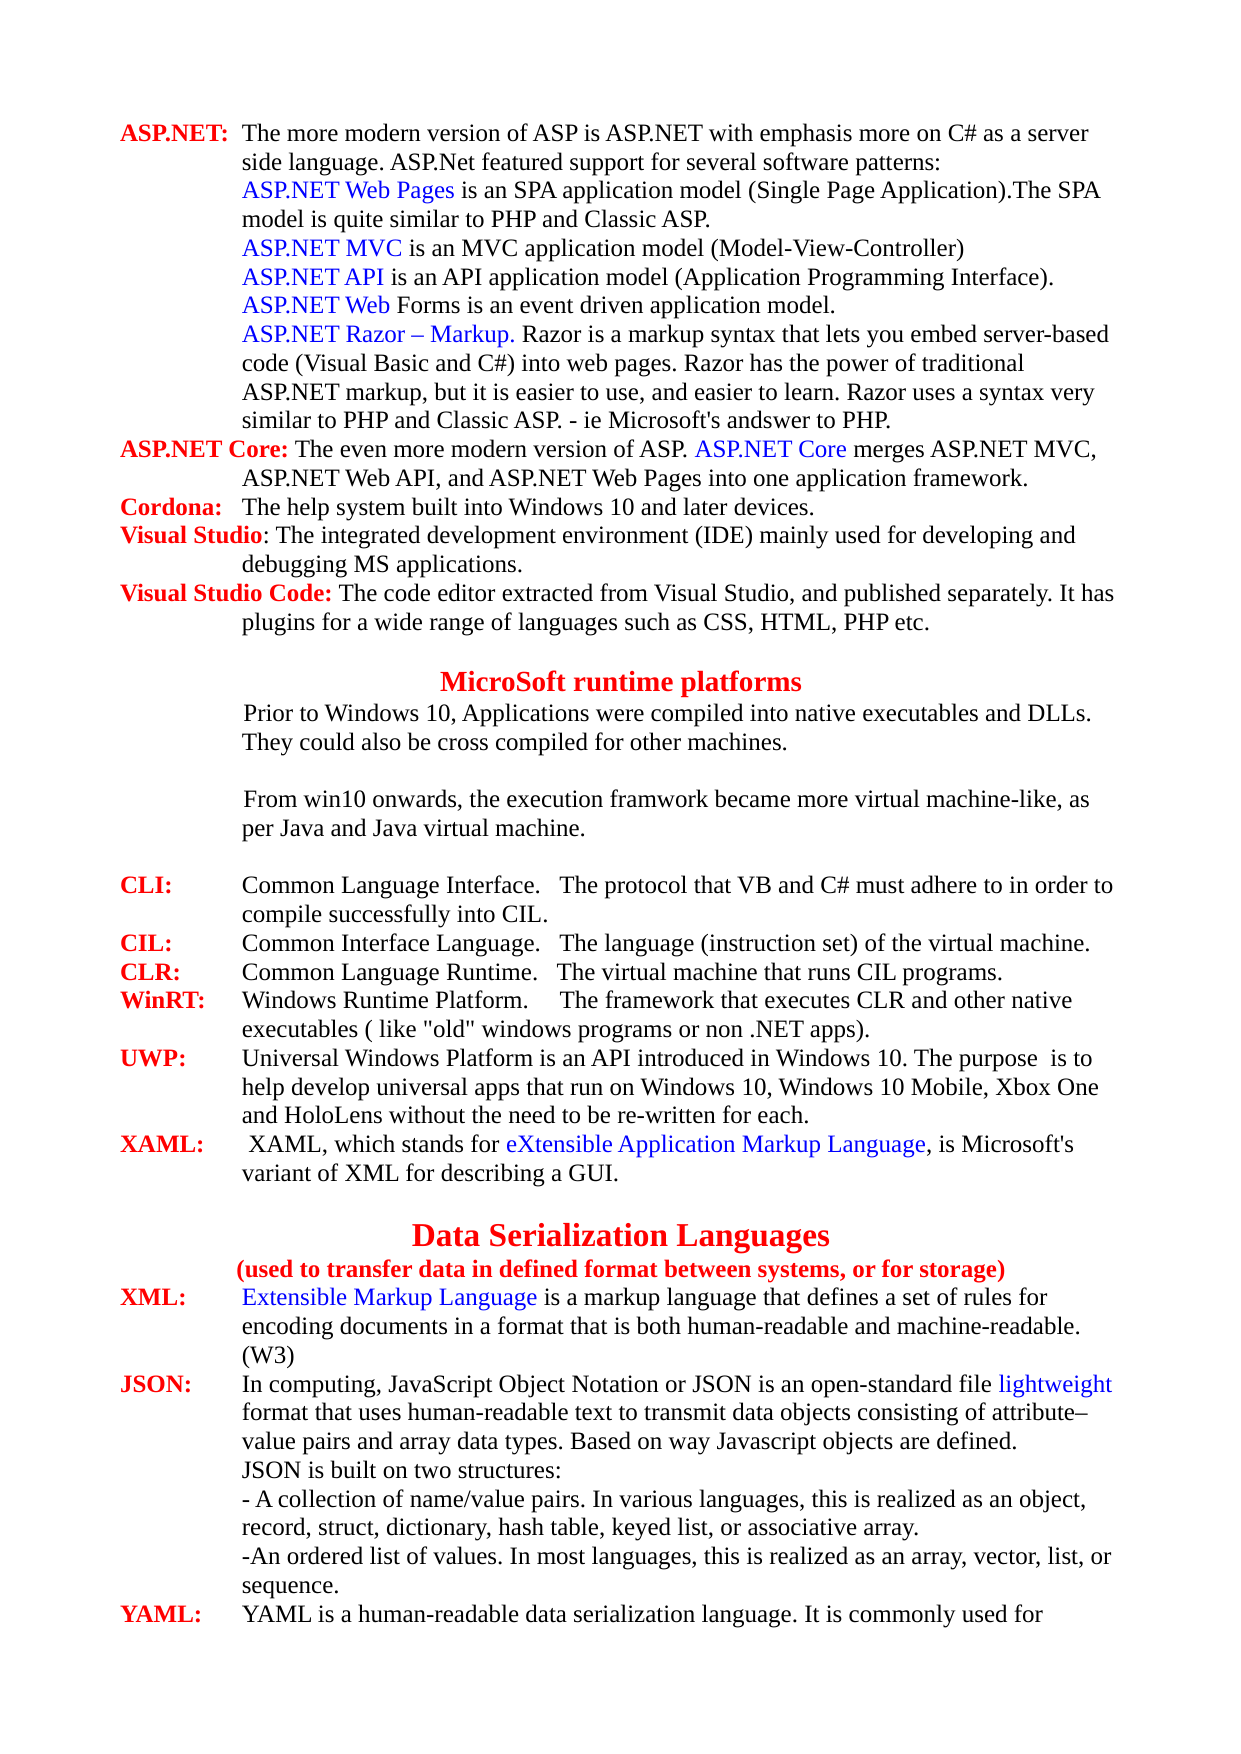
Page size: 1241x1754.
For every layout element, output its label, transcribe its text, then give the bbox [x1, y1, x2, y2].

text (used to transfer data in defined format between systems, or for storage) [120, 1254, 1122, 1282]
text Visual Studio: The integrated development environment (IDE) mainly used for developing and debugging MS applications. [120, 521, 1122, 578]
text YAML: YAML is a human-readable data serialization language. It is commonly used for [120, 1599, 1122, 1627]
text CIL: Common Interface Language. The language (instruction set) of the virtual machine. [120, 928, 1122, 957]
text UWP: Universal Windows Platform is an API introduced in Windows 10. The purpose is to help develop universal apps that run on Windows 10, Windows 10 Mobile, Xbox One and HoloLens without the need to be re-written for each. [120, 1043, 1122, 1129]
text - A collection of name/value pairs. In various languages, this is realized as an object, record, struct, dictionary, hash table, keyed list, or associative array. [120, 1484, 1122, 1541]
text ASP.NET Web Forms is an event driven application model. [120, 291, 1122, 319]
text Data Serialization Languages [120, 1215, 1122, 1254]
text XML: Extensible Markup Language is a markup language that defines a set of rules for encoding documents in a format that is both human-readable and machine-readable. (W3) [120, 1282, 1122, 1369]
text ASP.NET Web Pages is an SPA application model (Single Page Application).The SPA model is quite similar to PHP and Classic ASP. [120, 176, 1122, 233]
text ASP.NET Core: The even more modern version of ASP. ASP.NET Core merges ASP.NET MVC, ASP.NET Web API, and ASP.NET Web Pages into one application framework. [120, 434, 1122, 492]
text JSON: In computing, JavaScript Object Notation or JSON is an open-standard file lightweight format that uses human-readable text to transmit data objects consisting of attribute–value pairs and array data types. Based on way Javascript objects are defined. [120, 1369, 1122, 1455]
text ASP.NET: The more modern version of ASP is ASP.NET with emphasis more on C# as a server side language. ASP.Net featured support for several software patterns: [120, 118, 1122, 176]
text Visual Studio Code: The code editor extracted from Visual Studio, and published separately. It has plugins for a wide range of languages such as CSS, HTML, PHP etc. [120, 578, 1122, 636]
text CLR: Common Language Runtime. The virtual machine that runs CIL programs. [120, 957, 1122, 985]
text From win10 onwards, the execution framwork became more virtual machine-like, as per Java and Java virtual machine. [242, 784, 1122, 842]
text ASP.NET API is an API application model (Application Programming Interface). [120, 262, 1122, 291]
text ASP.NET MVC is an MVC application model (Model-View-Controller) [120, 233, 1122, 262]
text ASP.NET Razor – Markup. Razor is a markup syntax that lets you embed server-based code (Visual Basic and C#) into web pages. Razor has the power of traditional ASP.NET markup, but it is easier to use, and easier to learn. Razor uses a syntax very similar to PHP and Classic ASP. - ie Microsoft's andswer to PHP. [120, 319, 1122, 434]
text -An ordered list of values. In most languages, this is realized as an array, vector, list, or sequence. [120, 1541, 1122, 1599]
text MicroSoft runtime platforms [120, 664, 1122, 698]
text WinRT: Windows Runtime Platform. The framework that executes CLR and other native executables ( like "old" windows programs or non .NET apps). [120, 985, 1122, 1043]
text XAML: XAML, which stands for eXtensible Application Markup Language, is Microsoft's variant of XML for describing a GUI. [120, 1129, 1122, 1187]
text Prior to Windows 10, Applications were compiled into native executables and DLLs. They could also be cross compiled for other machines. [242, 698, 1122, 755]
text Cordona: The help system built into Windows 10 and later devices. [120, 492, 1122, 521]
text CLI: Common Language Interface. The protocol that VB and C# must adhere to in order to compile successfully into CIL. [120, 870, 1122, 928]
text JSON is built on two structures: [120, 1455, 1122, 1484]
